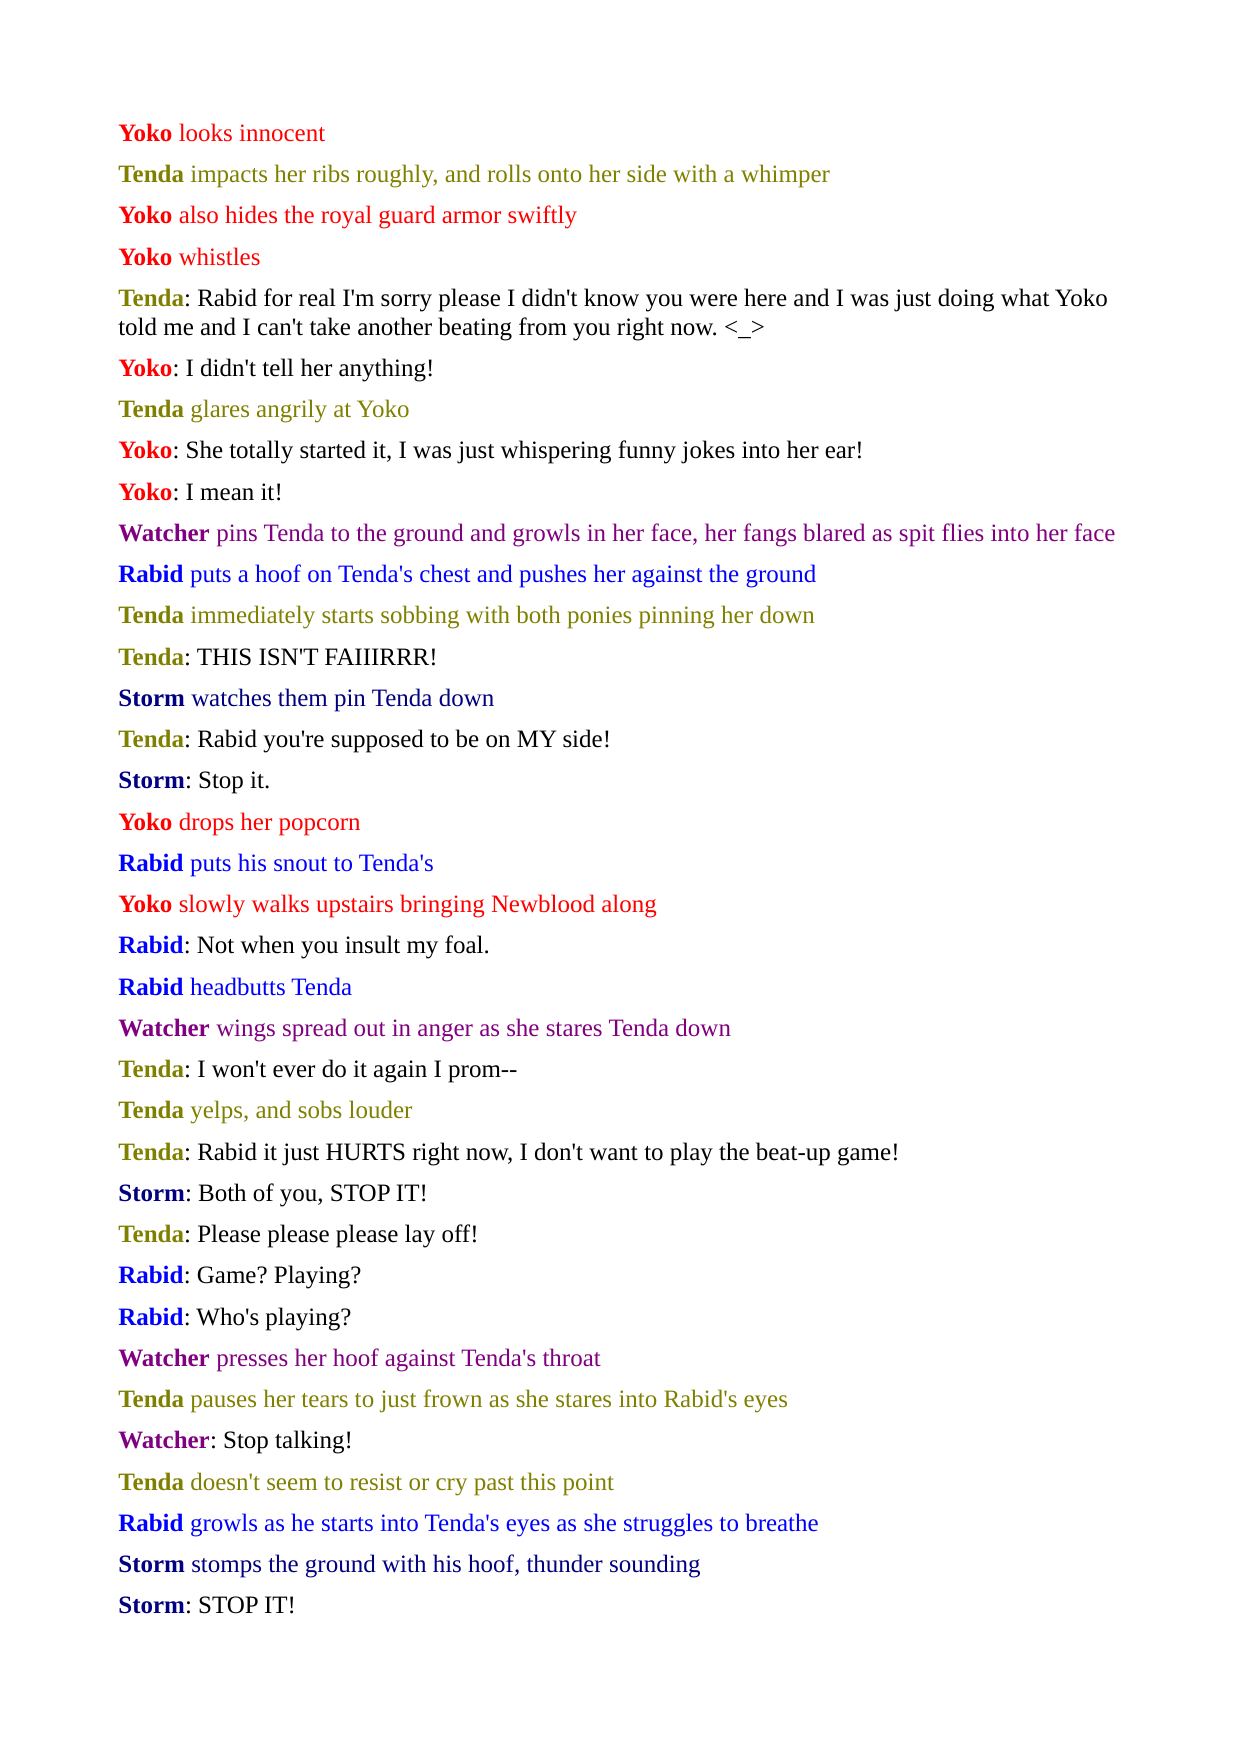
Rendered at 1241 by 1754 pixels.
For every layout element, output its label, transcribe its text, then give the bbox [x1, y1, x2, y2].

text Watcher wings spread out in anger as she stares Tenda down [118, 1013, 1122, 1042]
text Yoko: I didn't tell her anything! [118, 353, 1122, 382]
text Rabid puts a hoof on Tenda's chest and pushes her against the ground [118, 559, 1122, 588]
text Tenda doesn't seem to resist or cry past this point [118, 1467, 1122, 1496]
text Yoko slowly walks upstairs bringing Newblood along [118, 889, 1122, 918]
text Yoko whistles [118, 242, 1122, 271]
text Tenda immediately starts sobbing with both ponies pinning her down [118, 601, 1122, 629]
text Tenda glares angrily at Yoko [118, 394, 1122, 423]
text Storm stomps the ground with his hoof, thunder sounding [118, 1549, 1122, 1578]
text Watcher presses her hoof against Tenda's throat [118, 1343, 1122, 1372]
text Tenda: Rabid for real I'm sorry please I didn't know you were here and I was just doing what Yoko told me and I can't take another beating from you right now. <_>​ [118, 283, 1122, 341]
text Yoko looks innocent [118, 118, 1122, 147]
text Rabid: Game? Playing? [118, 1261, 1122, 1289]
text Storm: Stop it. [118, 766, 1122, 794]
text Yoko also hides the royal guard armor swiftly [118, 201, 1122, 229]
text Watcher pins Tenda to the ground and growls in her face, her fangs blared as spit flies into her face [118, 518, 1122, 547]
text Yoko: She totally started it, I was just whispering funny jokes into her ear! [118, 436, 1122, 464]
text Rabid puts his snout to Tenda's [118, 848, 1122, 877]
text Rabid headbutts Tenda [118, 972, 1122, 1001]
text Tenda yelps, and sobs louder [118, 1096, 1122, 1124]
text Storm watches them pin Tenda down [118, 683, 1122, 712]
text Rabid: Not when you insult my foal. [118, 931, 1122, 959]
text Tenda impacts her ribs roughly, and rolls onto her side with a whimper [118, 159, 1122, 188]
text Rabid growls as he starts into Tenda's eyes as she struggles to breathe [118, 1508, 1122, 1537]
text Tenda: Rabid it just HURTS right now, I don't want to play the beat-up game! [118, 1137, 1122, 1166]
text Yoko: I mean it! [118, 477, 1122, 506]
text Storm: STOP IT! [118, 1591, 1122, 1619]
text Tenda pauses her tears to just frown as she stares into Rabid's eyes [118, 1384, 1122, 1413]
text Watcher: Stop talking! [118, 1426, 1122, 1454]
text Tenda: Please please please lay off! [118, 1219, 1122, 1248]
text Storm: Both of you, STOP IT! [118, 1178, 1122, 1207]
text Tenda: THIS ISN'T FAIIIRRR! [118, 642, 1122, 671]
text Yoko drops her popcorn [118, 807, 1122, 836]
text Tenda: I won't ever do it again I prom-- [118, 1054, 1122, 1083]
text Rabid: Who's playing? [118, 1302, 1122, 1331]
text Tenda: Rabid you're supposed to be on MY side! [118, 724, 1122, 753]
